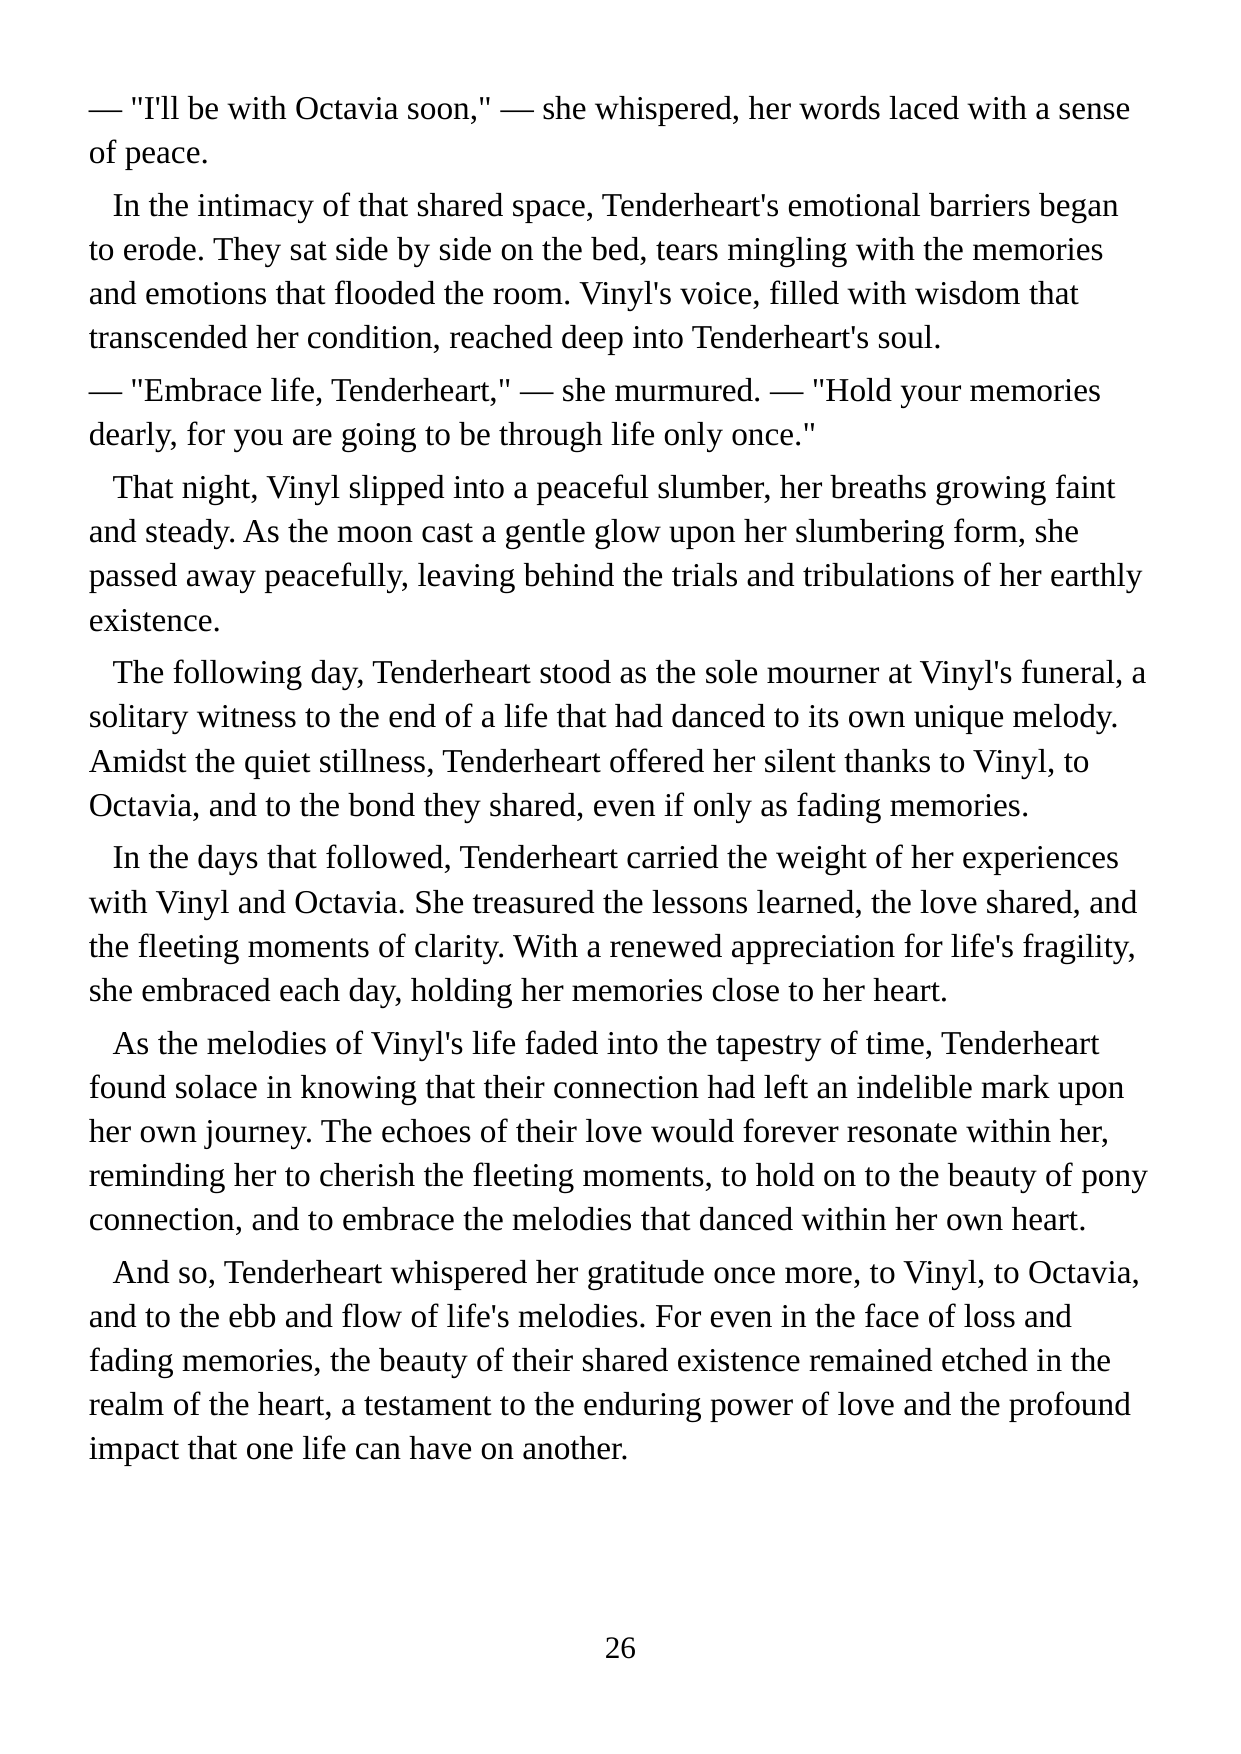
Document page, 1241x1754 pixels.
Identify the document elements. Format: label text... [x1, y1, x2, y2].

text That night, Vinyl slipped into a peaceful slumber, her breaths growing faint and steady. As the moon cast a gentle glow upon her slumbering form, she passed away peacefully, leaving behind the trials and tribulations of her earthly existence. [88, 468, 1152, 638]
text — "Embrace life, Tenderheart," — she murmured. — "Hold your memories dearly, for you are going to be through life only once." [88, 371, 1152, 453]
text In the intimacy of that shared space, Tenderheart's emotional barriers began to erode. They sat side by side on the bed, tears mingling with the memories and emotions that flooded the room. Vinyl's voice, filled with wisdom that transcended her condition, reached deep into Tenderheart's soul. [88, 186, 1152, 356]
text In the days that followed, Tenderheart carried the weight of her experiences with Vinyl and Octavia. She treasured the lessons learned, the love shared, and the fleeting moments of clarity. With a renewed appreciation for life's fragility, she embraced each day, holding her memories close to her heart. [88, 838, 1152, 1008]
text As the melodies of Vinyl's life faded into the tapestry of time, Tenderheart found solace in knowing that their connection had left an indelible mark upon her own journey. The echoes of their love would forever resonate within her, reminding her to cherish the fleeting moments, to hold on to the beauty of pony connection, and to embrace the melodies that danced within her own heart. [88, 1023, 1152, 1237]
text — "I'll be with Octavia soon," — she whispered, her words laced with a sense of peace. [88, 88, 1152, 171]
text The following day, Tenderheart stood as the sole mourner at Vinyl's funeral, a solitary witness to the end of a life that had danced to its own unique melody. Amidst the quiet stillness, Tenderheart offered her silent thanks to Vinyl, to Octavia, and to the bond they shared, even if only as fading memories. [88, 653, 1152, 823]
text And so, Tenderheart whispered her gratitude once more, to Vinyl, to Octavia, and to the ebb and flow of life's melodies. For even in the face of loss and fading memories, the beauty of their shared existence remained etched in the realm of the heart, a testament to the enduring power of love and the profound impact that one life can have on another. [88, 1252, 1152, 1467]
